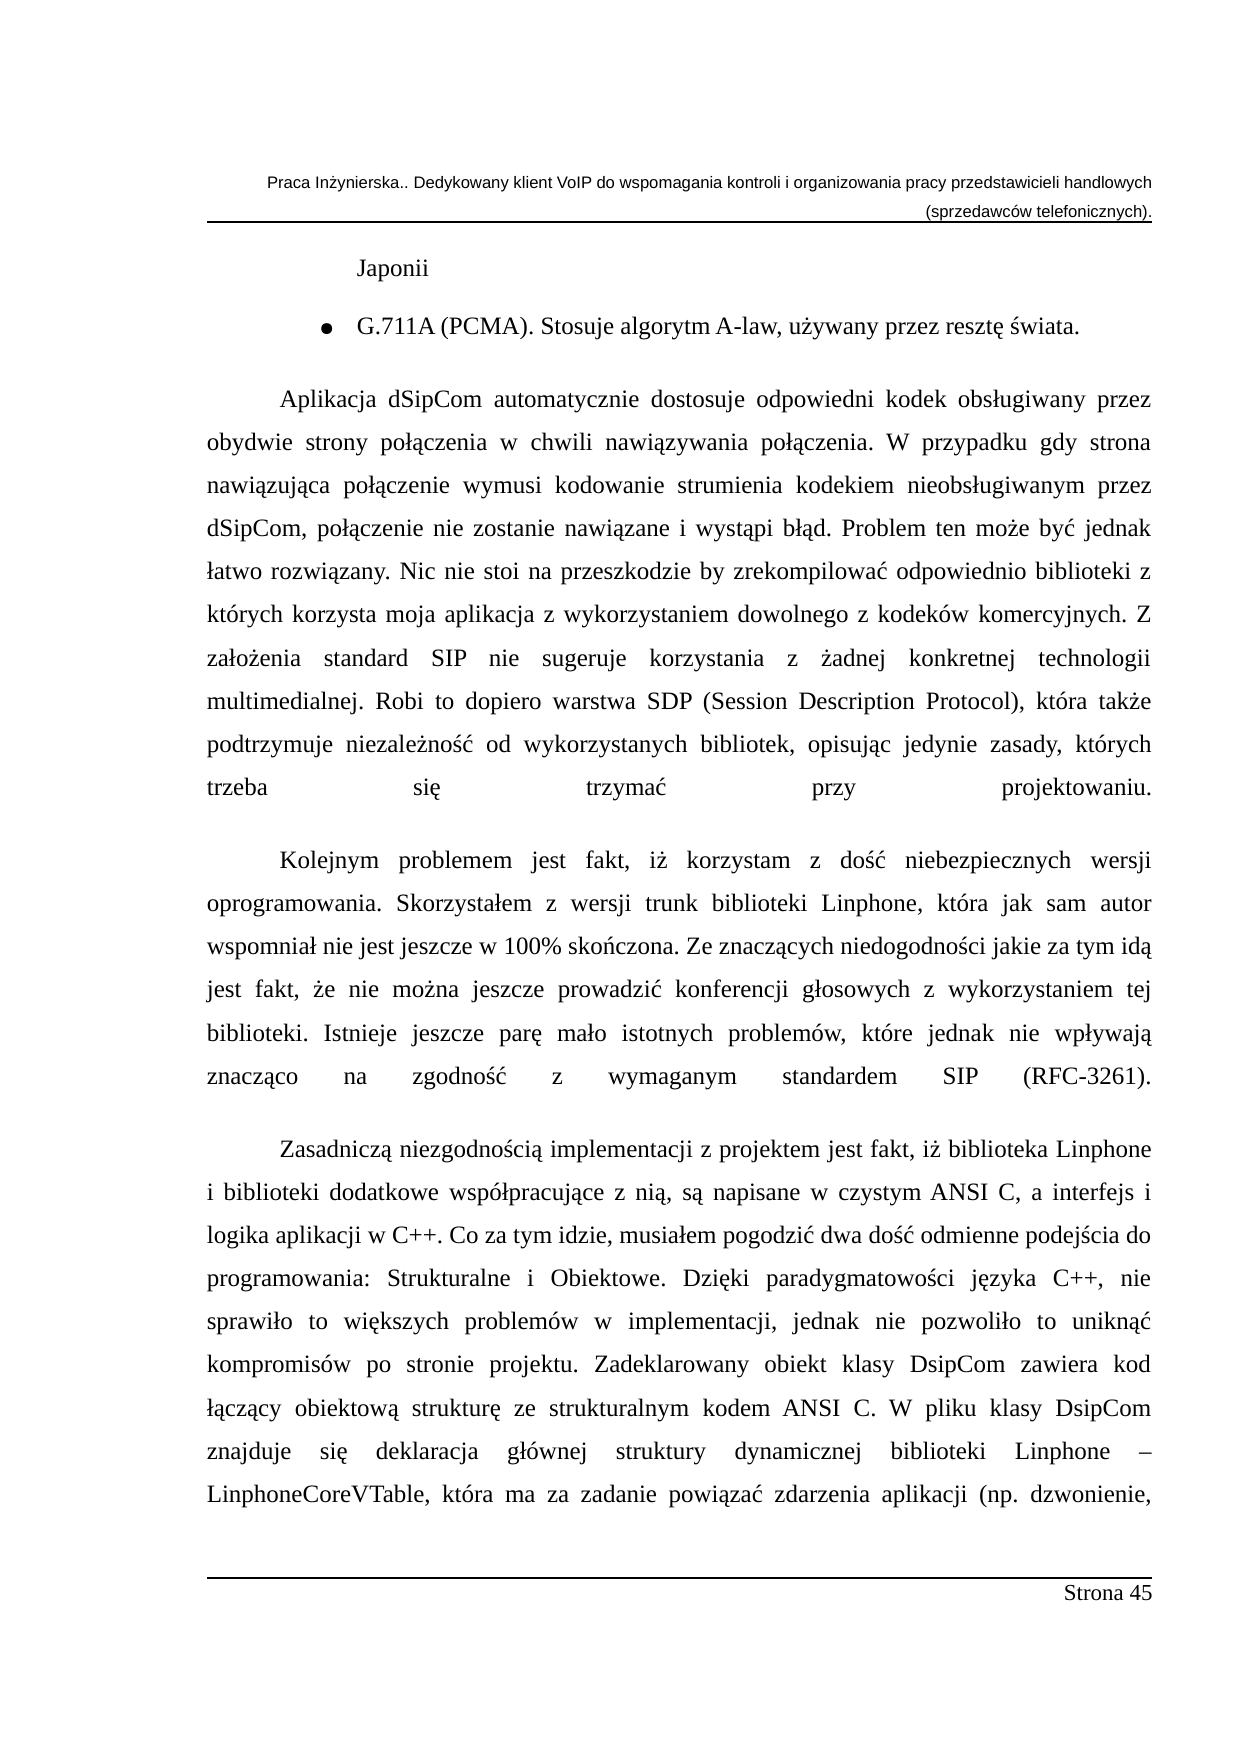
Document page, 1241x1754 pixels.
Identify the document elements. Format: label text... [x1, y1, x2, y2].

text Aplikacja dSipCom automatycznie dostosuje odpowiedni kodek obsługiwany przez obydwie strony połączenia w chwili nawiązywania połączenia. W przypadku gdy strona nawiązująca połączenie wymusi kodowanie strumienia kodekiem nieobsługiwanym przez dSipCom, połączenie nie zostanie nawiązane i wystąpi błąd. Problem ten może być jednak łatwo rozwiązany. Nic nie stoi na przeszkodzie by zrekompilować odpowiednio biblioteki z których korzysta moja aplikacja z wykorzystaniem dowolnego z kodeków komercyjnych. Z założenia standard SIP nie sugeruje korzystania z żadnej konkretnej technologii multimedialnej. Robi to dopiero warstwa SDP (Session Description Protocol), która także podtrzymuje niezależność od wykorzystanych bibliotek, opisując jedynie zasady, których trzeba się trzymać przy projektowaniu. [207, 384, 1152, 801]
list Japonii [319, 253, 1122, 281]
text Kolejnym problemem jest fakt, iż korzystam z dość niebezpiecznych wersji oprogramowania. Skorzystałem z wersji trunk biblioteki Linphone, która jak sam autor wspomniał nie jest jeszcze w 100% skończona. Ze znaczących niedogodności jakie za tym idą jest fakt, że nie można jeszcze prowadzić konferencji głosowych z wykorzystaniem tej biblioteki. Istnieje jeszcze parę mało istotnych problemów, które jednak nie wpływają znacząco na zgodność z wymaganym standardem SIP (RFC-3261). [207, 845, 1152, 1089]
list G.711A (PCMA). Stosuje algorytm A-law, używany przez resztę świata. [319, 311, 1122, 339]
text Zasadniczą niezgodnością implementacji z projektem jest fakt, iż biblioteka Linphone i biblioteki dodatkowe współpracujące z nią, są napisane w czystym ANSI C, a interfejs i logika aplikacji w C++. Co za tym idzie, musiałem pogodzić dwa dość odmienne podejścia do programowania: Strukturalne i Obiektowe. Dzięki paradygmatowości języka C++, nie sprawiło to większych problemów w implementacji, jednak nie pozwoliło to uniknąć kompromisów po stronie projektu. Zadeklarowany obiekt klasy DsipCom zawiera kod łączący obiektową strukturę ze strukturalnym kodem ANSI C. W pliku klasy DsipCom znajduje się deklaracja głównej struktury dynamicznej biblioteki Linphone – LinphoneCoreVTable, która ma za zadanie powiązać zdarzenia aplikacji (np. dzwonienie, [207, 1134, 1152, 1508]
